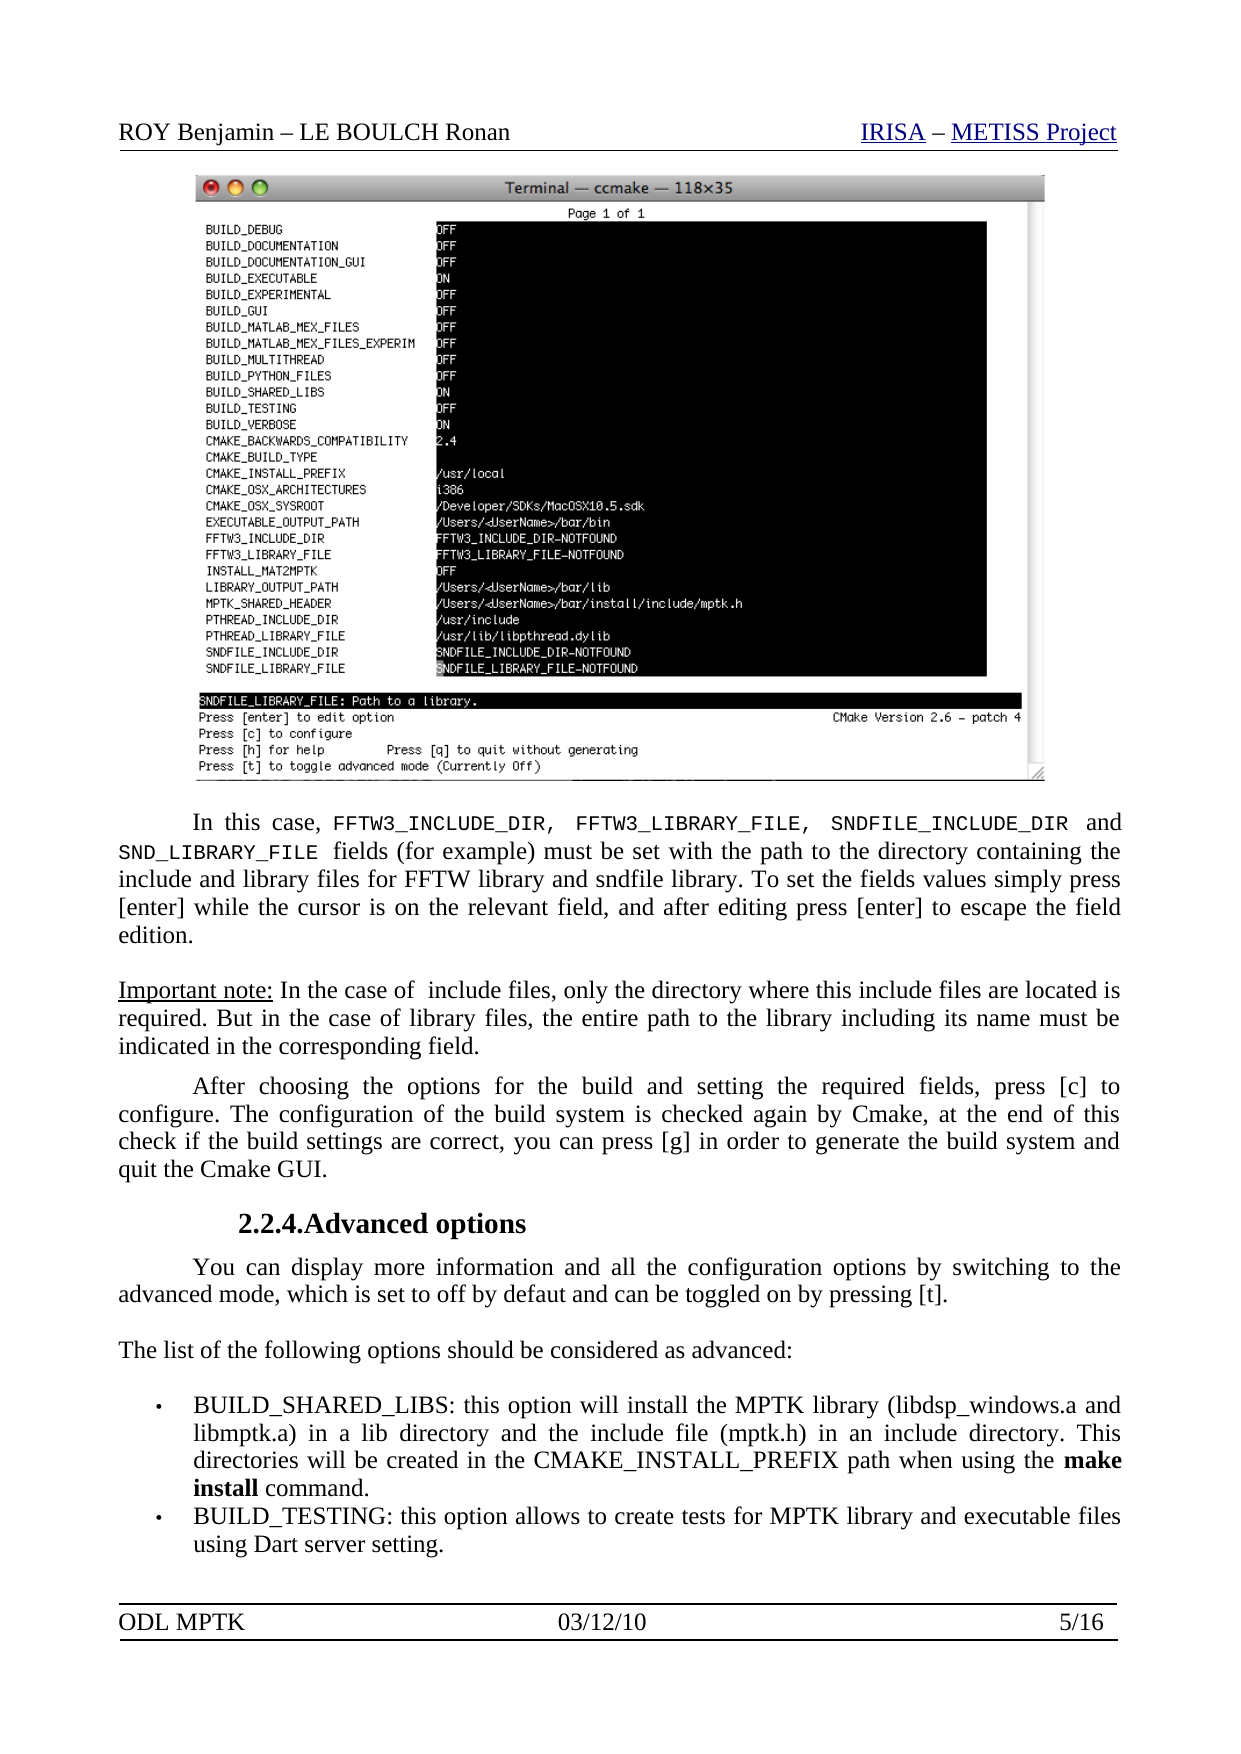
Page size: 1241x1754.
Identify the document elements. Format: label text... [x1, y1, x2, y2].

text In this case, FFTW3_INCLUDE_DIR, FFTW3_LIBRARY_FILE, SNDFILE_INCLUDE_DIR and SND_LIBRARY_FILE fields (for example) must be set with the path to the directory containing the include and library files for FFTW library and sndfile library. To set the fields values simply press [enter] while the cursor is on the relevant field, and after editing press [enter] to escape the field edition. [118, 808, 1122, 949]
picture [195, 175, 1045, 781]
text Important note: In the case of include files, only the directory where this include files are located is required. But in the case of library files, the entire path to the library including its name must be indicated in the corresponding field. [118, 976, 1122, 1059]
text The list of the following options should be considered as advanced: [118, 1336, 1122, 1363]
subtitle Advanced options [231, 1208, 1122, 1240]
text You can display more information and all the configuration options by switching to the advanced mode, which is set to off by defaut and can be toggled on by pressing [t]. [118, 1253, 1122, 1308]
list BUILD_TESTING: this option allows to create tests for MPTK library and executable files using Dart server setting. [156, 1502, 1122, 1557]
list BUILD_SHARED_LIBS: this option will install the MPTK library (libdsp_windows.a and libmptk.a) in a lib directory and the include file (mptk.h) in an include directory. This directories will be created in the CMAKE_INSTALL_PREFIX path when using the make install command. [156, 1391, 1122, 1502]
text After choosing the options for the build and setting the required fields, press [c] to configure. The configuration of the build system is checked again by Cmake, at the end of this check if the build settings are correct, you can press [g] in order to generate the build system and quit the Cmake GUI. [118, 1072, 1122, 1183]
